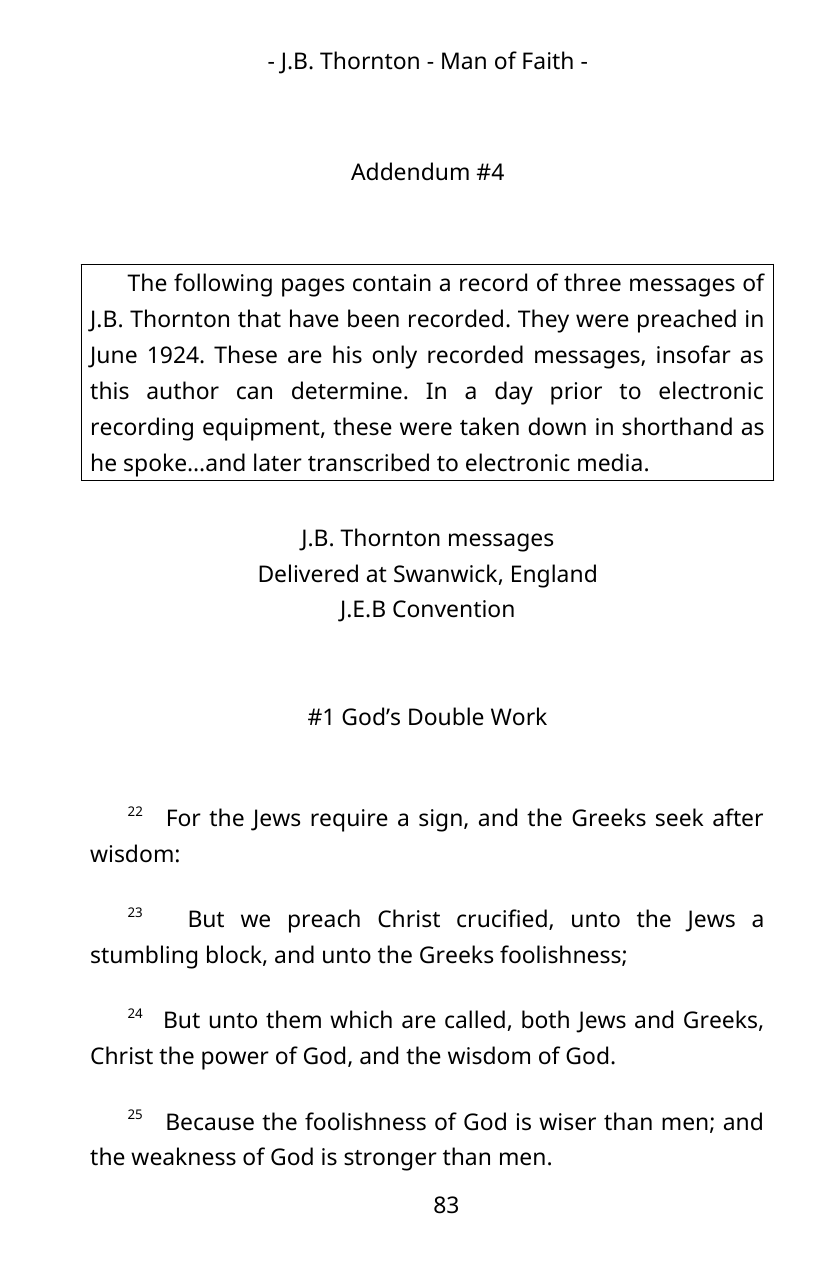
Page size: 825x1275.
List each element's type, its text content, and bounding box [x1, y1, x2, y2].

text #1 God’s Double Work [90, 701, 765, 732]
text J.E.B Convention [90, 593, 765, 625]
text 24 But unto them which are called, both Jews and Greeks, Christ the power of God, and the wisdom of God. [90, 1004, 765, 1072]
text Addendum #4 [90, 156, 765, 187]
text 25 Because the foolishness of God is wiser than men; and the weakness of God is stronger than men. [90, 1105, 765, 1173]
text J.B. Thornton messages [90, 522, 765, 553]
text 22 For the Jews require a sign, and the Greeks seek after wisdom: [90, 802, 765, 869]
text The following pages contain a record of three messages of J.B. Thornton that have been recorded. They were preached in June 1924. These are his only recorded messages, insofar as this author can determine. In a day prior to electronic recording equipment, these were taken down in shorthand as he spoke…and later transcribed to electronic media. [82, 265, 773, 480]
text 23 But we preach Christ crucified, unto the Jews a stumbling block, and unto the Greeks foolishness; [90, 903, 765, 971]
text Delivered at Swanwick, England [90, 557, 765, 589]
